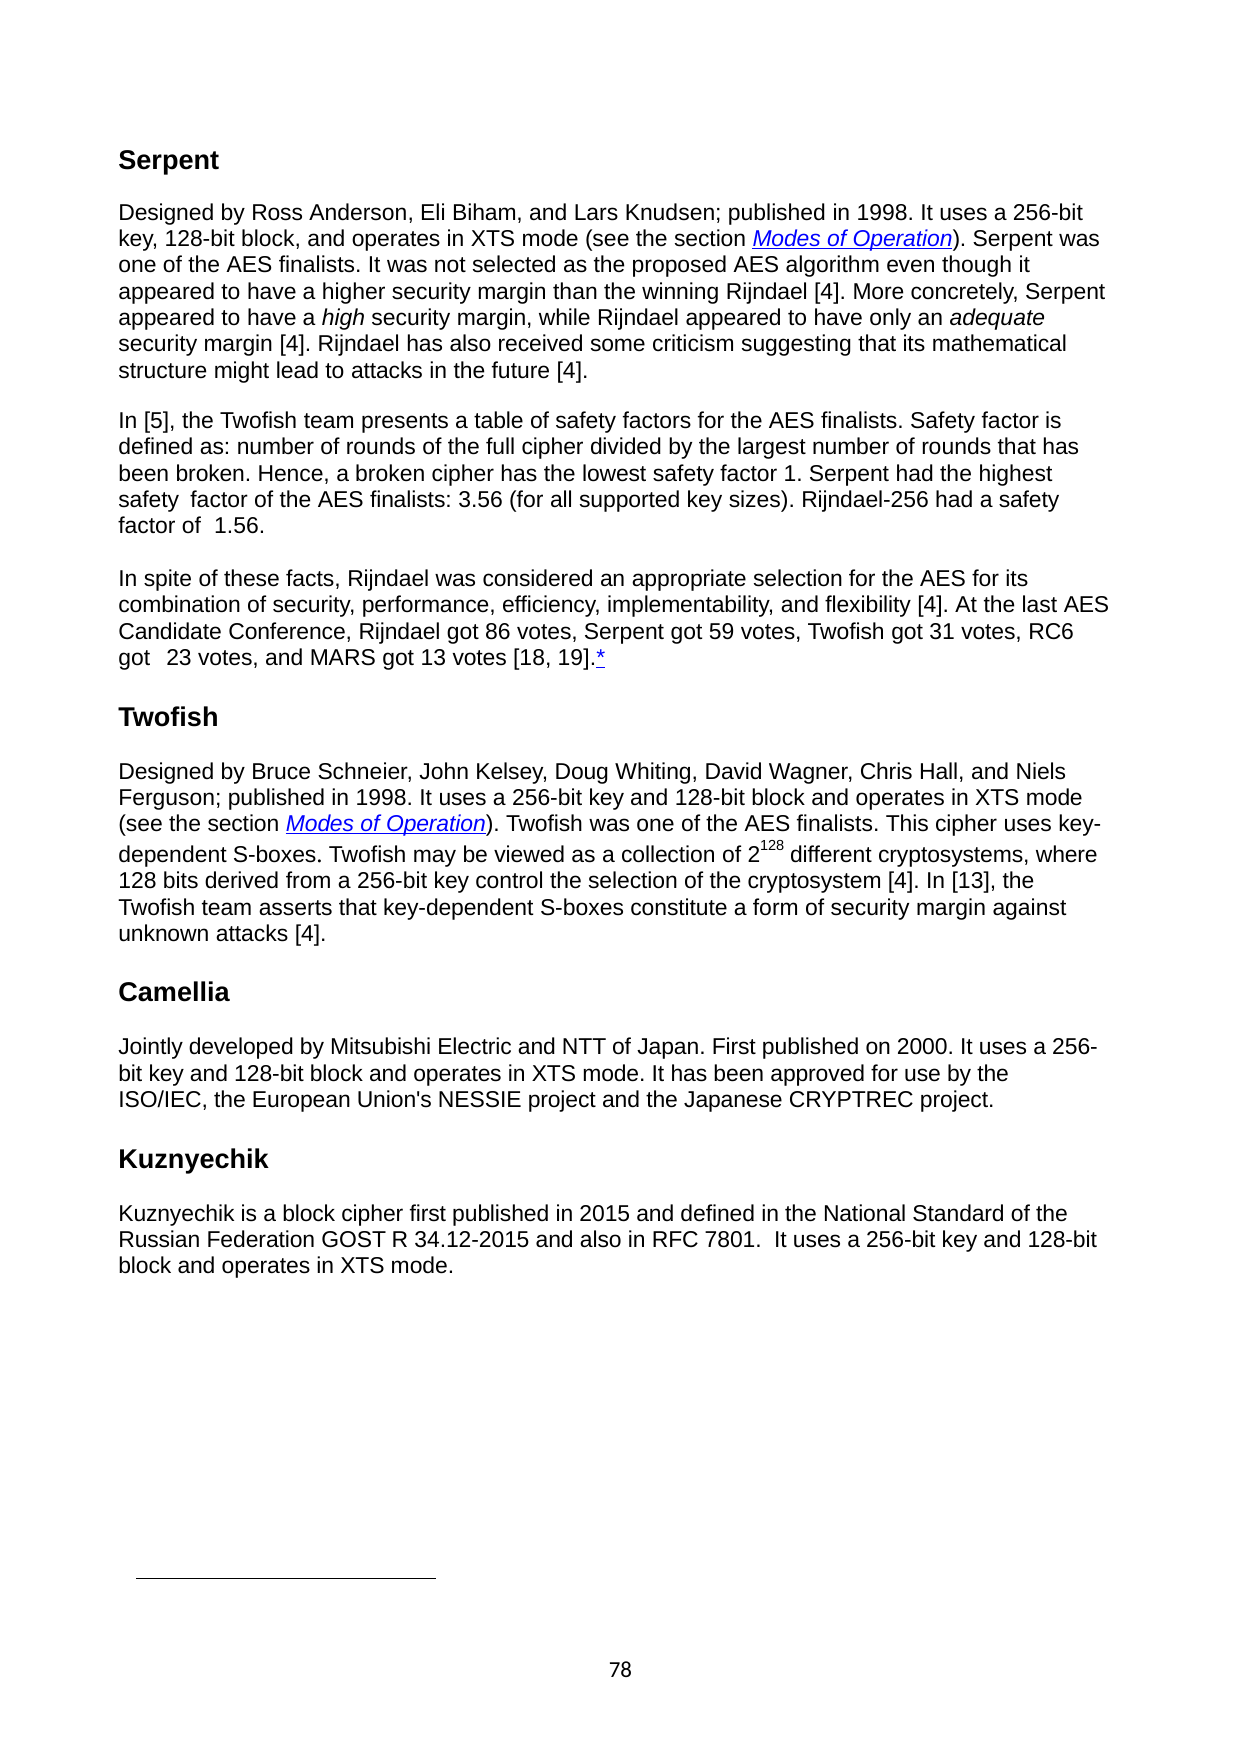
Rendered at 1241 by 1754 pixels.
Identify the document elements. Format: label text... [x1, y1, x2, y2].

subtitle Serpent [118, 144, 1134, 175]
subtitle Camellia [118, 976, 1134, 1008]
subtitle Kuznyechik [118, 1143, 1134, 1174]
subtitle Twofish [118, 701, 1134, 732]
text In spite of these facts, Rijndael was considered an appropriate selection for the AES for its combination of security, performance, efficiency, implementability, and flexibility [4]. At the last AES Candidate Conference, Rijndael got 86 votes, Serpent got 59 votes, Twofish got 31 votes, RC6 got 23 votes, and MARS got 13 votes [18, 19].* [118, 565, 1111, 671]
text Jointly developed by Mitsubishi Electric and NTT of Japan. First published on 2000. It uses a 256-bit key and 128-bit block and operates in XTS mode. It has been approved for use by the ISO/IEC, the European Union's NESSIE project and the Japanese CRYPTREC project. [118, 1034, 1101, 1112]
text Kuznyechik is a block cipher first published in 2015 and defined in the National Standard of the Russian Federation GOST R 34.12-2015 and also in RFC 7801. It uses a 256-bit key and 128-bit block and operates in XTS mode. [118, 1200, 1101, 1279]
text Designed by Bruce Schneier, John Kelsey, Doug Whiting, David Wagner, Chris Hall, and Niels Ferguson; published in 1998. It uses a 256-bit key and 128-bit block and operates in XTS mode (see the section Modes of Operation). Twofish was one of the AES finalists. This cipher uses key- dependent S-boxes. Twofish may be viewed as a collection of 2128 different cryptosystems, where 128 bits derived from a 256-bit key control the selection of the cryptosystem [4]. In [13], the Twofish team asserts that key-dependent S-boxes constitute a form of security margin against unknown attacks [4]. [118, 758, 1101, 946]
text In [5], the Twofish team presents a table of safety factors for the AES finalists. Safety factor is defined as: number of rounds of the full cipher divided by the largest number of rounds that has been broken. Hence, a broken cipher has the lowest safety factor 1. Serpent had the highest safety factor of the AES finalists: 3.56 (for all supported key sizes). Rijndael-256 had a safety factor of 1.56. [118, 407, 1116, 539]
text Designed by Ross Anderson, Eli Biham, and Lars Knudsen; published in 1998. It uses a 256-bit key, 128-bit block, and operates in XTS mode (see the section Modes of Operation). Serpent was one of the AES finalists. It was not selected as the proposed AES algorithm even though it appeared to have a higher security margin than the winning Rijndael [4]. More concretely, Serpent appeared to have a high security margin, while Rijndael appeared to have only an adequate security margin [4]. Rijndael has also received some criticism suggesting that its mathematical structure might lead to attacks in the future [4]. [118, 199, 1109, 383]
